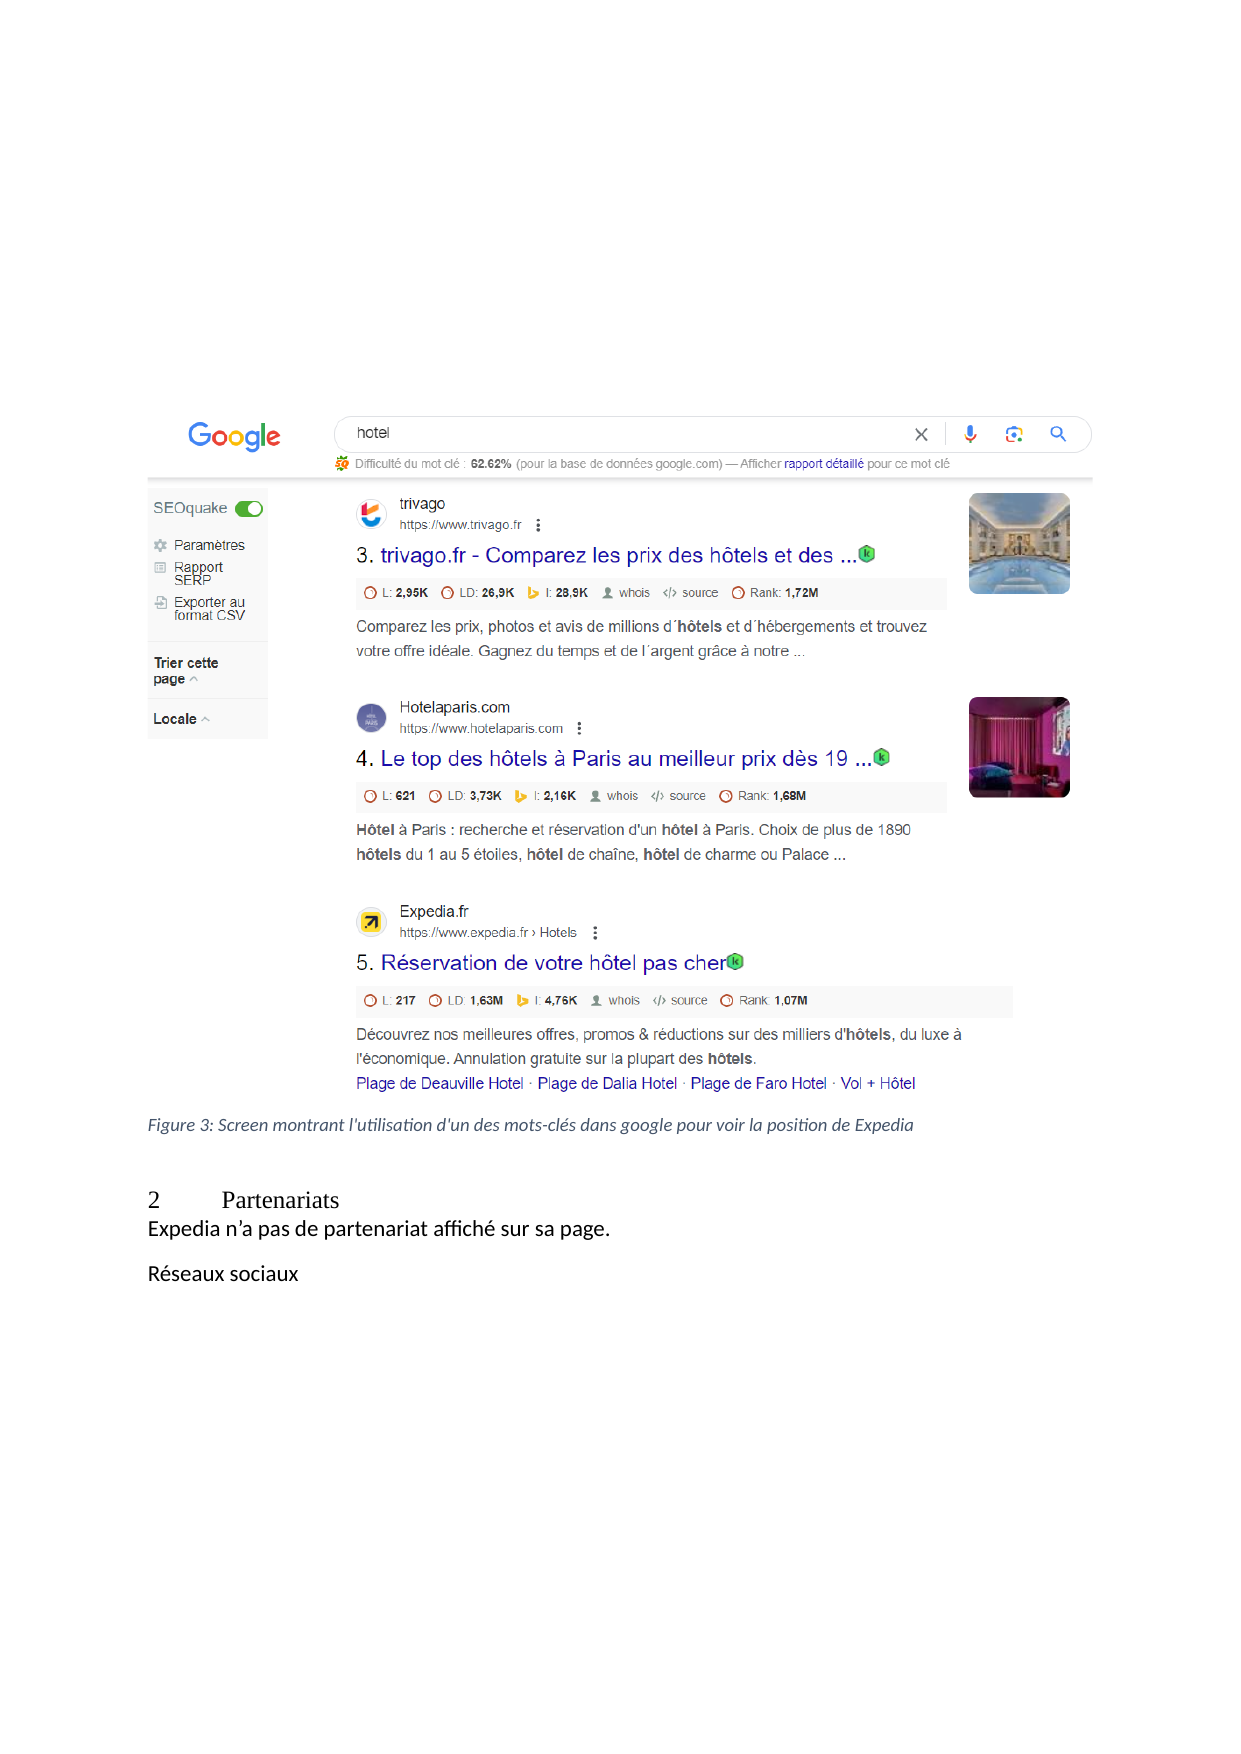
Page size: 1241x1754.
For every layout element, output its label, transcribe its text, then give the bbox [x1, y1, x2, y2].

list Partenariats [148, 1185, 1093, 1214]
text Réseaux sociaux [148, 1259, 1093, 1287]
text Figure 3: Screen montrant l'utilisation d'un des mots-clés dans google pour voir la position de Expedia [148, 1113, 1093, 1136]
text Expedia n’a pas de partenariat affiché sur sa page. [148, 1214, 1093, 1242]
